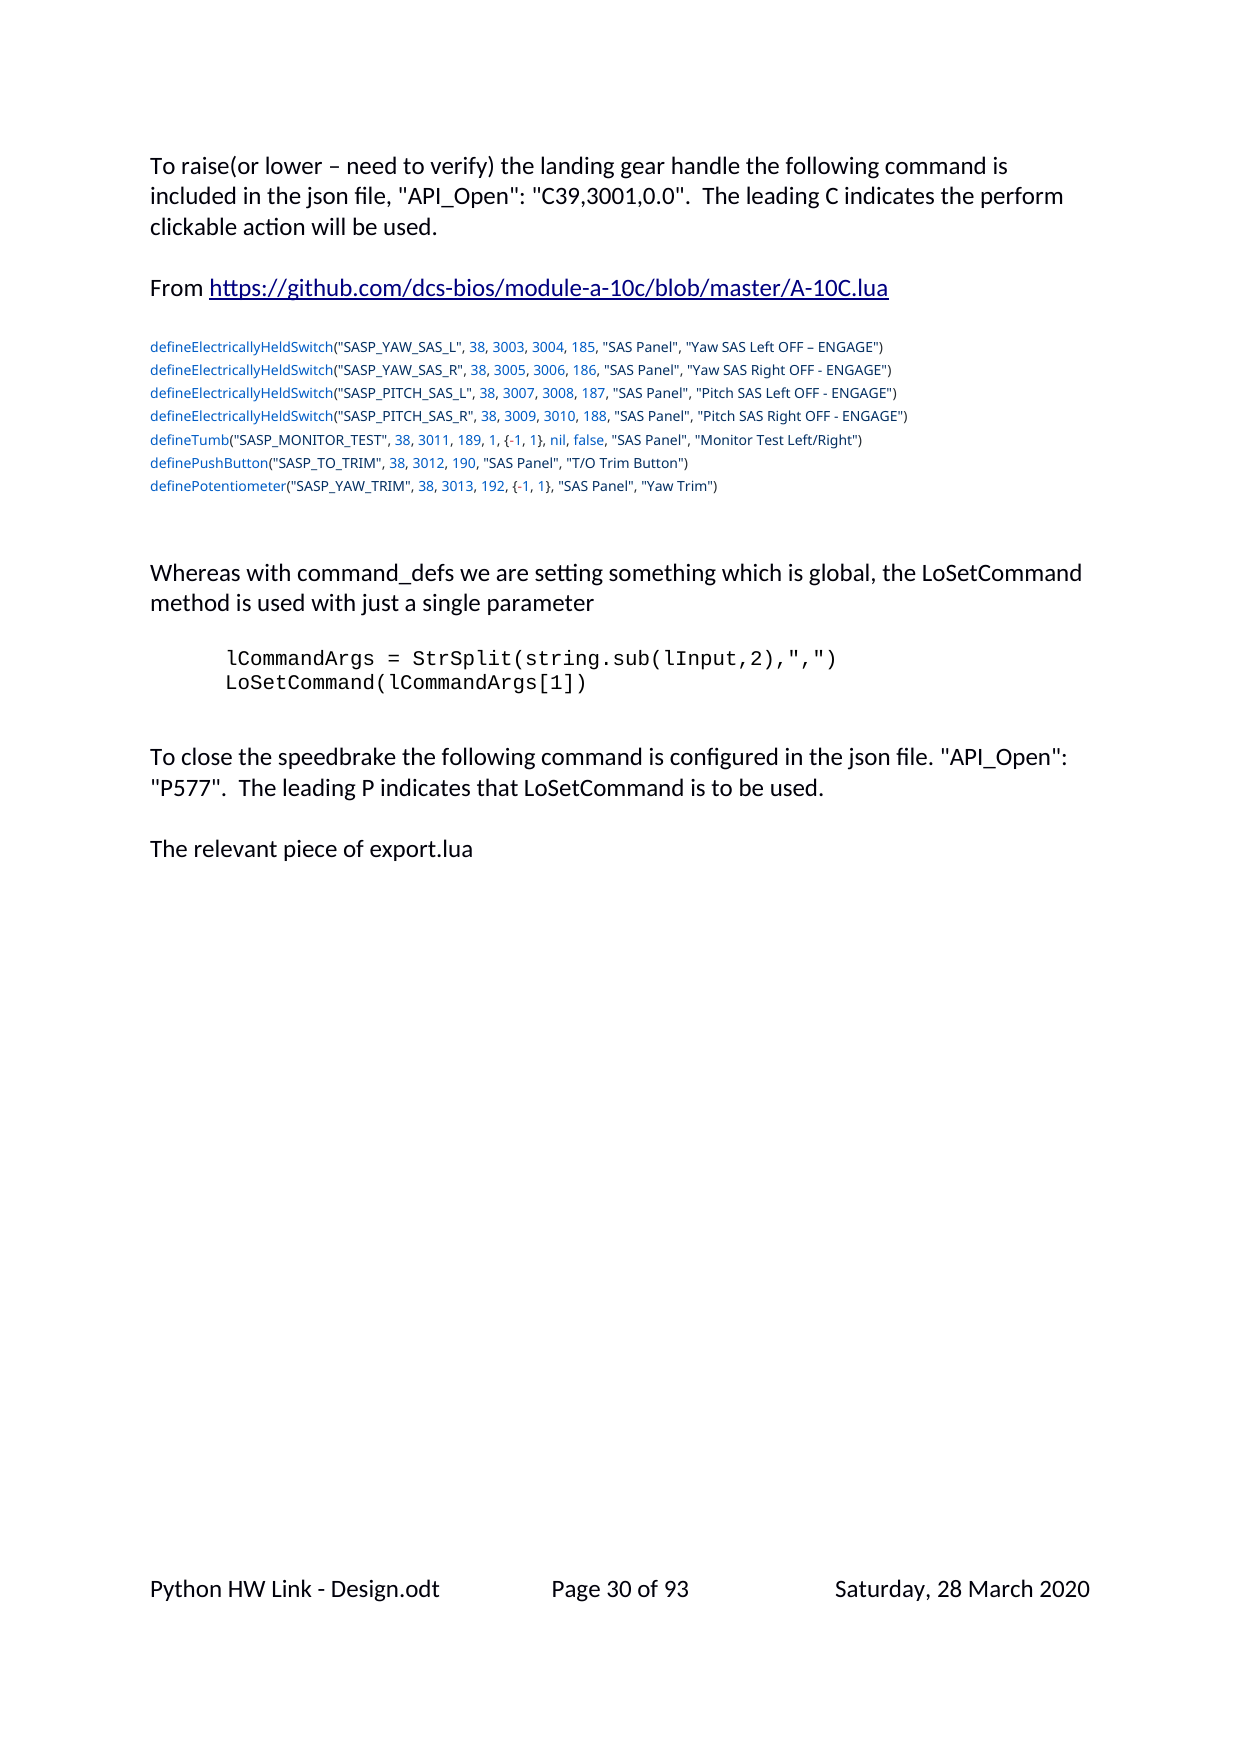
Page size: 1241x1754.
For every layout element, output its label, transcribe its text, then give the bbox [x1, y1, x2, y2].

text definePotentiometer("SASP_YAW_TRIM", 38, 3013, 192, {-1, 1}, "SAS Panel", "Yaw Trim") [150, 472, 1090, 496]
text The relevant piece of export.lua [150, 833, 1090, 864]
text Whereas with command_defs we are setting something which is global, the LoSetCommand method is used with just a single parameter [150, 557, 1090, 618]
text defineElectricallyHeldSwitch("SASP_PITCH_SAS_L", 38, 3007, 3008, 187, "SAS Panel", "Pitch SAS Left OFF - ENGAGE") [150, 379, 1090, 403]
text To close the speedbrake the following command is configured in the json file. "API_Open": "P577". The leading P indicates that LoSetCommand is to be used. [150, 742, 1090, 803]
text definePushButton("SASP_TO_TRIM", 38, 3012, 190, "SAS Panel", "T/O Trim Button") [150, 449, 1090, 472]
text defineElectricallyHeldSwitch("SASP_YAW_SAS_L", 38, 3003, 3004, 185, "SAS Panel", "Yaw SAS Left OFF – ENGAGE") [150, 333, 1090, 356]
text defineTumb("SASP_MONITOR_TEST", 38, 3011, 189, 1, {-1, 1}, nil, false, "SAS Panel", "Monitor Test Left/Right") [150, 426, 1090, 449]
text From https://github.com/dcs-bios/module-a-10c/blob/master/A-10C.lua [150, 272, 1090, 303]
text defineElectricallyHeldSwitch("SASP_YAW_SAS_R", 38, 3005, 3006, 186, "SAS Panel", "Yaw SAS Right OFF - ENGAGE") [150, 356, 1090, 379]
text defineElectricallyHeldSwitch("SASP_PITCH_SAS_R", 38, 3009, 3010, 188, "SAS Panel", "Pitch SAS Right OFF - ENGAGE") [150, 403, 1090, 426]
text To raise(or lower – need to verify) the landing gear handle the following command is included in the json file, "API_Open": "C39,3001,0.0". The leading C indicates the perform clickable action will be used. [150, 150, 1090, 242]
